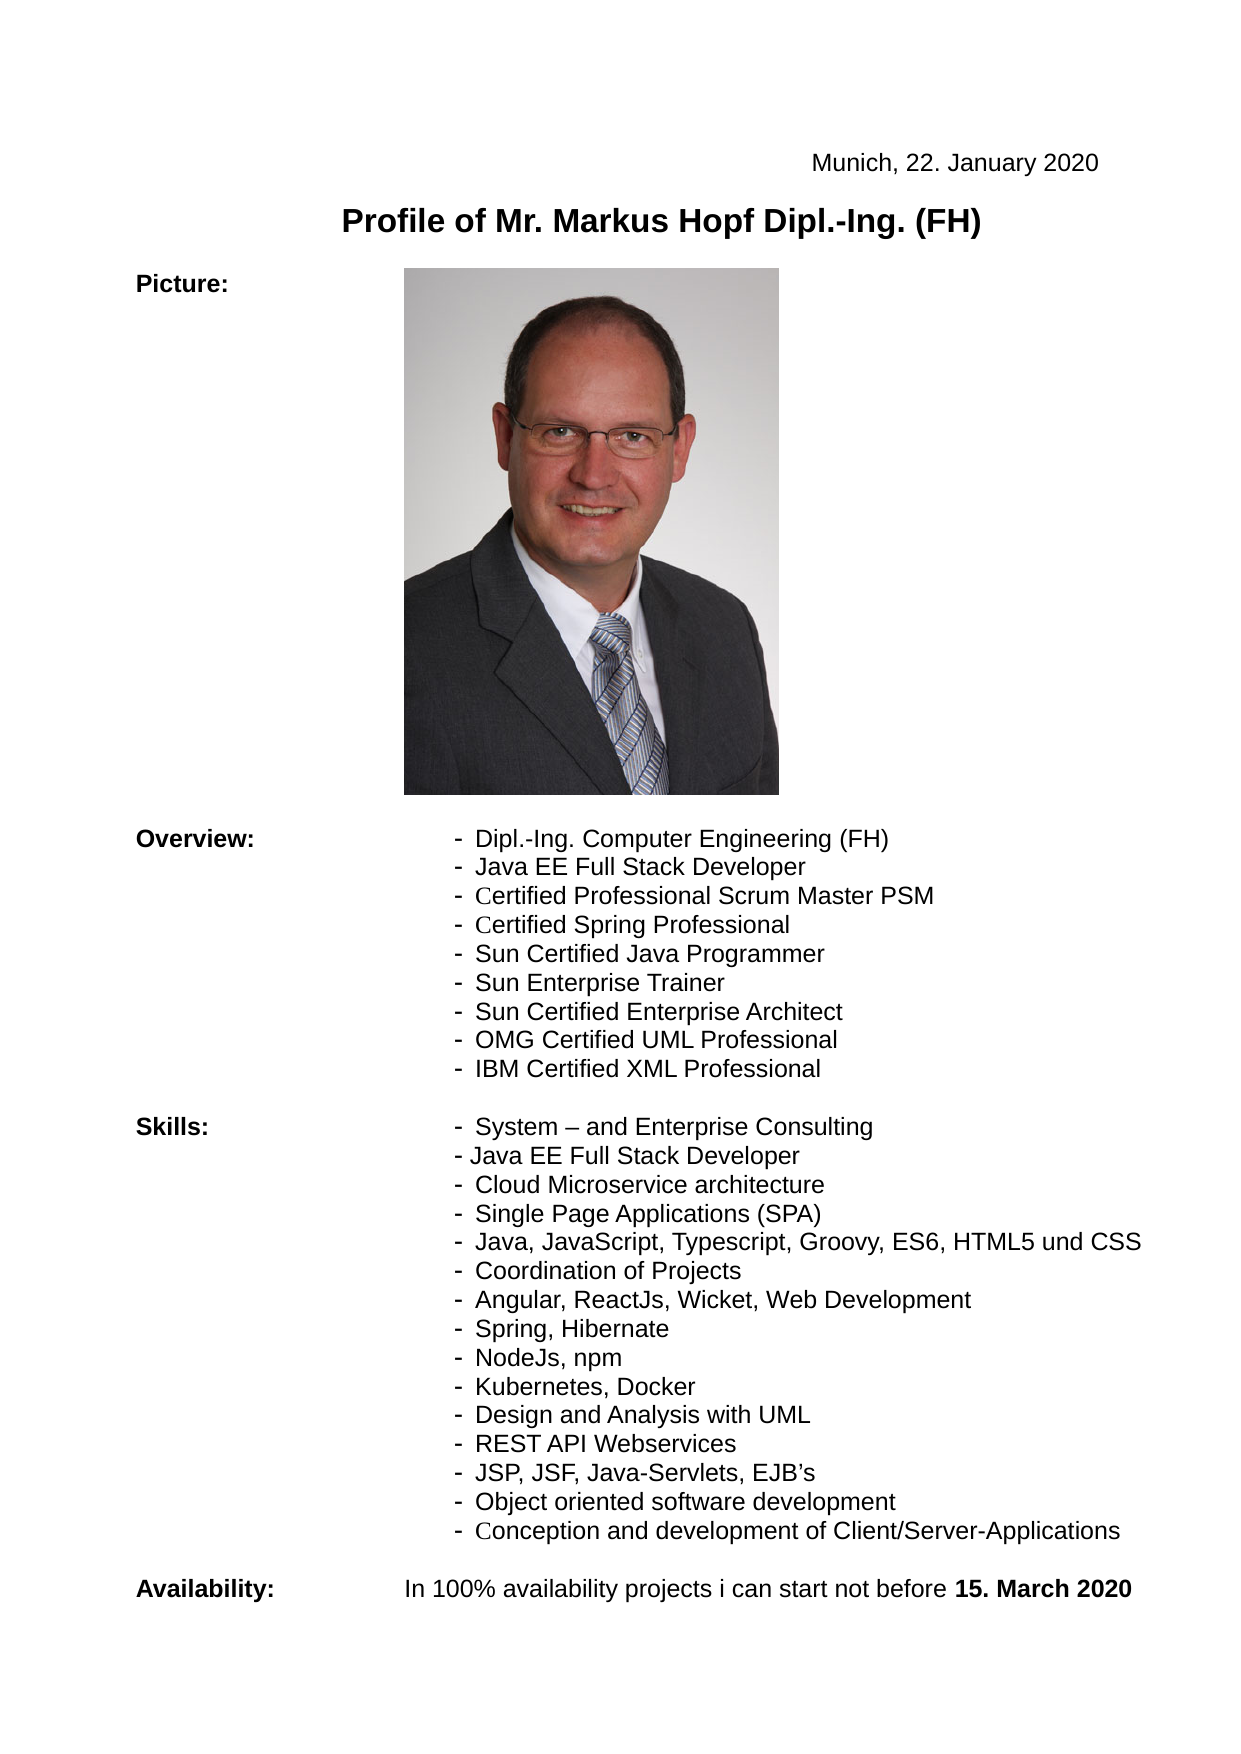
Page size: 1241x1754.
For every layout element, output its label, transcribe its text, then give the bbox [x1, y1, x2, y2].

subtitle Profile of Mr. Markus Hopf Dipl.-Ing. (FH) [295, 201, 1104, 240]
text Munich, 22. January 2020 [148, 148, 1116, 176]
table_cell Overview: [136, 824, 404, 1112]
table_header [404, 269, 1209, 823]
table_cell Skills: [136, 1112, 404, 1573]
table_cell In 100% availability projects i can start not before 15. March 2020 [404, 1574, 1209, 1631]
table_cell - Dipl.-Ing. Computer Engineering (FH) - Java EE Full Stack Developer - Certified Professional Scrum Master PSM - Certified Spring Professional - Sun Certified Java Programmer - Sun Enterprise Trainer - Sun Certified Enterprise Architect - OMG Certified UML Professional - IBM Certified XML Professional [404, 824, 1209, 1112]
table_cell Availability: [136, 1574, 404, 1631]
table_header Picture: [136, 269, 404, 823]
table_cell - System – and Enterprise Consulting - Java EE Full Stack Developer - Cloud Microservice architecture - Single Page Applications (SPA) - Java, JavaScript, Typescript, Groovy, ES6, HTML5 und CSS - Coordination of Projects - Angular, ReactJs, Wicket, Web Development - Spring, Hibernate - NodeJs, npm - Kubernetes, Docker - Design and Analysis with UML - REST API Webservices - JSP, JSF, Java-Servlets, EJB’s - Object oriented software development - Conception and development of Client/Server-Applications [404, 1112, 1209, 1573]
